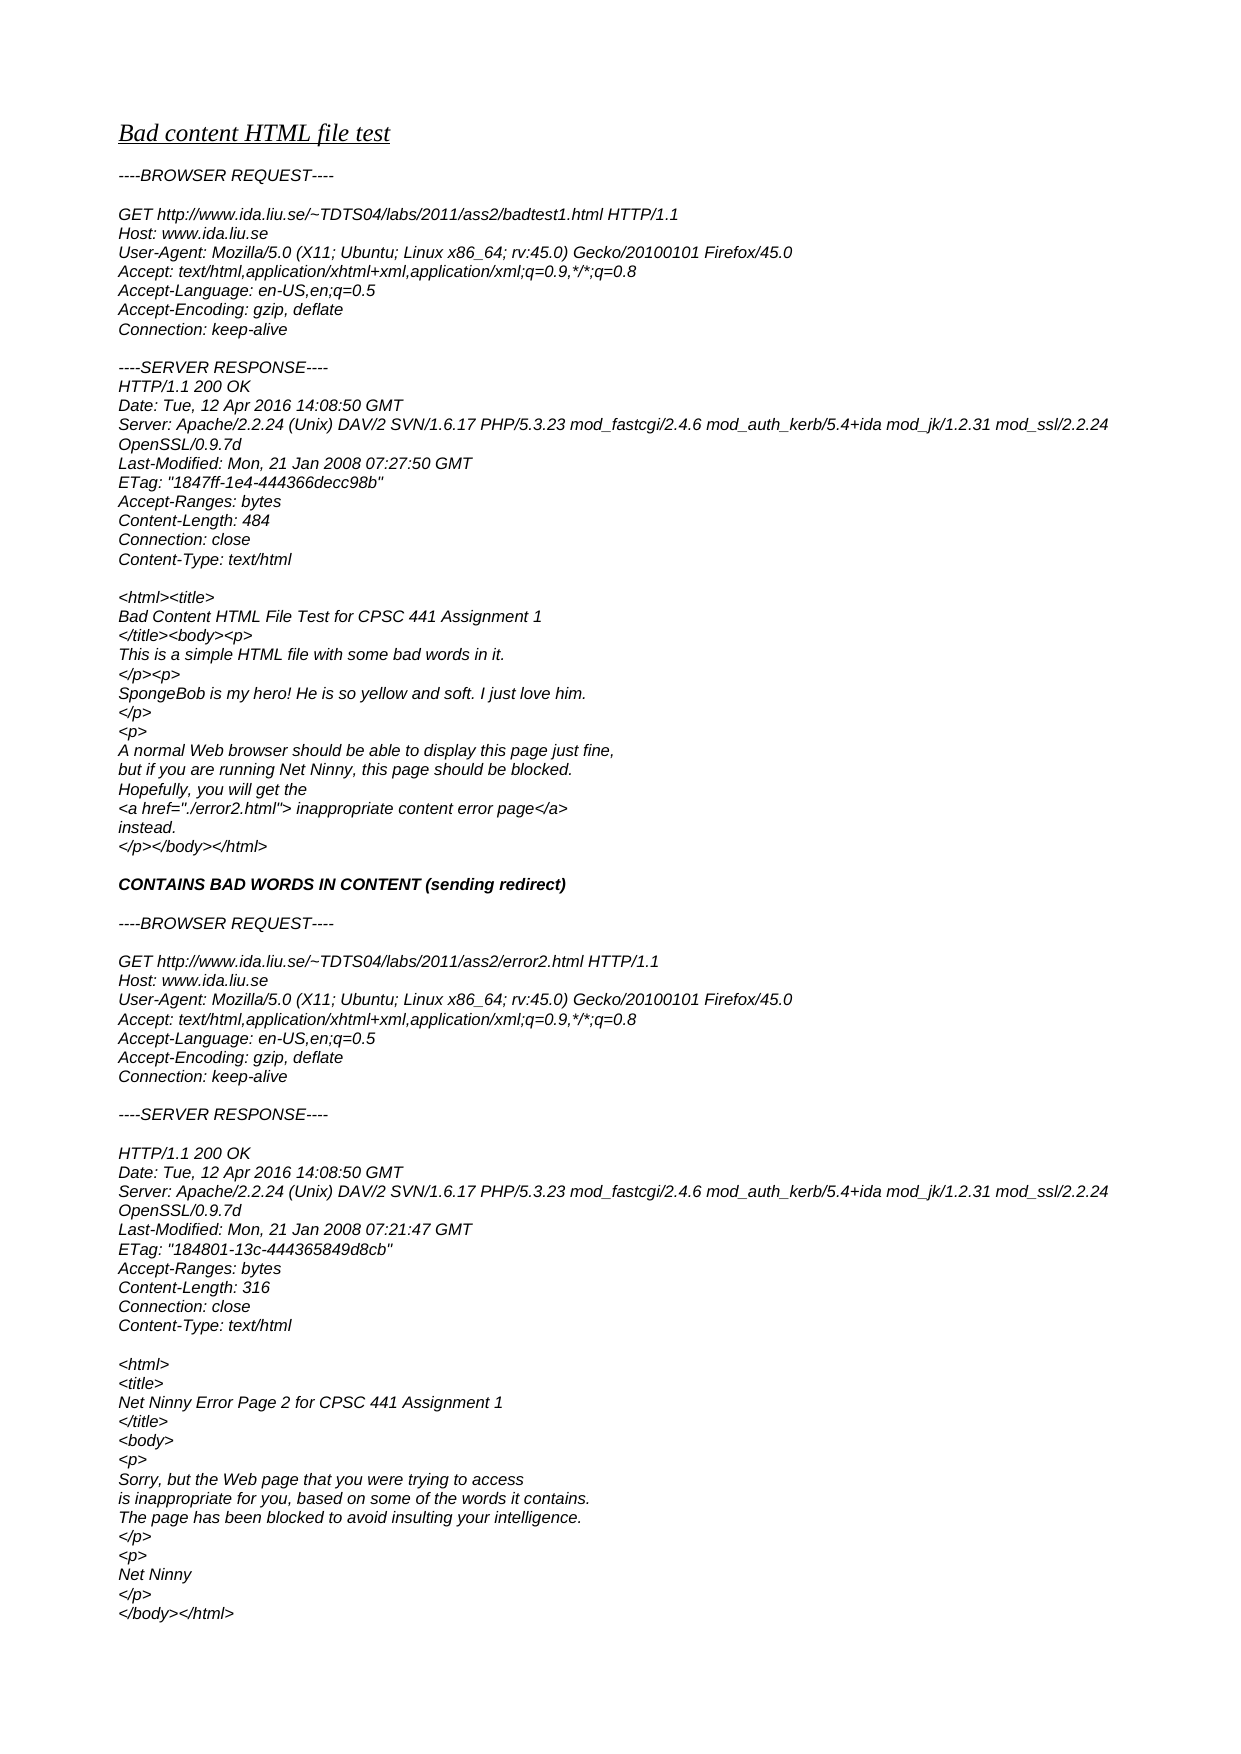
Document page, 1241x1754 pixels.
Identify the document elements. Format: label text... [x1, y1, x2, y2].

text User-Agent: Mozilla/5.0 (X11; Ubuntu; Linux x86_64; rv:45.0) Gecko/20100101 Firefox/45.0 [118, 990, 1122, 1009]
text Accept: text/html,application/xhtml+xml,application/xml;q=0.9,*/*;q=0.8 [118, 1009, 1122, 1028]
text ETag: "184801-13c-444365849d8cb" [118, 1239, 1122, 1258]
text Date: Tue, 12 Apr 2016 14:08:50 GMT [118, 1163, 1122, 1182]
text GET http://www.ida.liu.se/~TDTS04/labs/2011/ass2/badtest1.html HTTP/1.1 [118, 204, 1122, 223]
text GET http://www.ida.liu.se/~TDTS04/labs/2011/ass2/error2.html HTTP/1.1 [118, 952, 1122, 971]
text Accept-Language: en-US,en;q=0.5 [118, 281, 1122, 300]
text </p></body></html> [118, 837, 1122, 856]
text ----BROWSER REQUEST---- [118, 913, 1122, 933]
text <p> [118, 1546, 1122, 1565]
text Content-Length: 316 [118, 1278, 1122, 1297]
text <html><title> [118, 588, 1122, 607]
text Accept-Encoding: gzip, deflate [118, 300, 1122, 319]
text </p><p> [118, 664, 1122, 683]
text Content-Type: text/html [118, 549, 1122, 568]
text Hopefully, you will get the [118, 779, 1122, 798]
text Content-Length: 484 [118, 511, 1122, 530]
text Host: www.ida.liu.se [118, 223, 1122, 243]
text ----SERVER RESPONSE---- [118, 358, 1122, 377]
text Net Ninny [118, 1565, 1122, 1584]
text Accept-Ranges: bytes [118, 1258, 1122, 1278]
text SpongeBob is my hero! He is so yellow and soft. I just love him. [118, 683, 1122, 703]
text Bad content HTML file test [118, 118, 1122, 147]
text HTTP/1.1 200 OK [118, 1143, 1122, 1163]
text instead. [118, 818, 1122, 837]
text Host: www.ida.liu.se [118, 971, 1122, 990]
text </title> [118, 1412, 1122, 1431]
text Last-Modified: Mon, 21 Jan 2008 07:21:47 GMT [118, 1220, 1122, 1239]
text <html> [118, 1354, 1122, 1373]
text Accept-Ranges: bytes [118, 492, 1122, 511]
text Connection: keep-alive [118, 1067, 1122, 1086]
text This is a simple HTML file with some bad words in it. [118, 645, 1122, 664]
text Accept: text/html,application/xhtml+xml,application/xml;q=0.9,*/*;q=0.8 [118, 262, 1122, 281]
text CONTAINS BAD WORDS IN CONTENT (sending redirect) [118, 875, 1122, 894]
text is inappropriate for you, based on some of the words it contains. [118, 1488, 1122, 1508]
text but if you are running Net Ninny, this page should be blocked. [118, 760, 1122, 779]
text Accept-Encoding: gzip, deflate [118, 1048, 1122, 1067]
text Sorry, but the Web page that you were trying to access [118, 1469, 1122, 1488]
text Connection: close [118, 1297, 1122, 1316]
text Bad Content HTML File Test for CPSC 441 Assignment 1 [118, 607, 1122, 626]
text <p> [118, 722, 1122, 741]
text Connection: close [118, 530, 1122, 549]
text </body></html> [118, 1603, 1122, 1623]
text <a href="./error2.html"> inappropriate content error page</a> [118, 798, 1122, 818]
text Content-Type: text/html [118, 1316, 1122, 1335]
text Server: Apache/2.2.24 (Unix) DAV/2 SVN/1.6.17 PHP/5.3.23 mod_fastcgi/2.4.6 mod_auth_kerb/5.4+ida mod_jk/1.2.31 mod_ssl/2.2.24 OpenSSL/0.9.7d [118, 415, 1122, 453]
text ----SERVER RESPONSE---- [118, 1105, 1122, 1124]
text Net Ninny Error Page 2 for CPSC 441 Assignment 1 [118, 1393, 1122, 1412]
text </p> [118, 703, 1122, 722]
text Last-Modified: Mon, 21 Jan 2008 07:27:50 GMT [118, 453, 1122, 473]
text <title> [118, 1373, 1122, 1393]
text ETag: "1847ff-1e4-444366decc98b" [118, 473, 1122, 492]
text A normal Web browser should be able to display this page just fine, [118, 741, 1122, 760]
text HTTP/1.1 200 OK [118, 377, 1122, 396]
text </title><body><p> [118, 626, 1122, 645]
text <body> [118, 1431, 1122, 1450]
text </p> [118, 1527, 1122, 1546]
text User-Agent: Mozilla/5.0 (X11; Ubuntu; Linux x86_64; rv:45.0) Gecko/20100101 Firefox/45.0 [118, 243, 1122, 262]
text Connection: keep-alive [118, 319, 1122, 338]
text The page has been blocked to avoid insulting your intelligence. [118, 1508, 1122, 1527]
text <p> [118, 1450, 1122, 1469]
text Date: Tue, 12 Apr 2016 14:08:50 GMT [118, 396, 1122, 415]
text ----BROWSER REQUEST---- [118, 166, 1122, 185]
text </p> [118, 1584, 1122, 1603]
text Server: Apache/2.2.24 (Unix) DAV/2 SVN/1.6.17 PHP/5.3.23 mod_fastcgi/2.4.6 mod_auth_kerb/5.4+ida mod_jk/1.2.31 mod_ssl/2.2.24 OpenSSL/0.9.7d [118, 1182, 1122, 1220]
text Accept-Language: en-US,en;q=0.5 [118, 1028, 1122, 1048]
